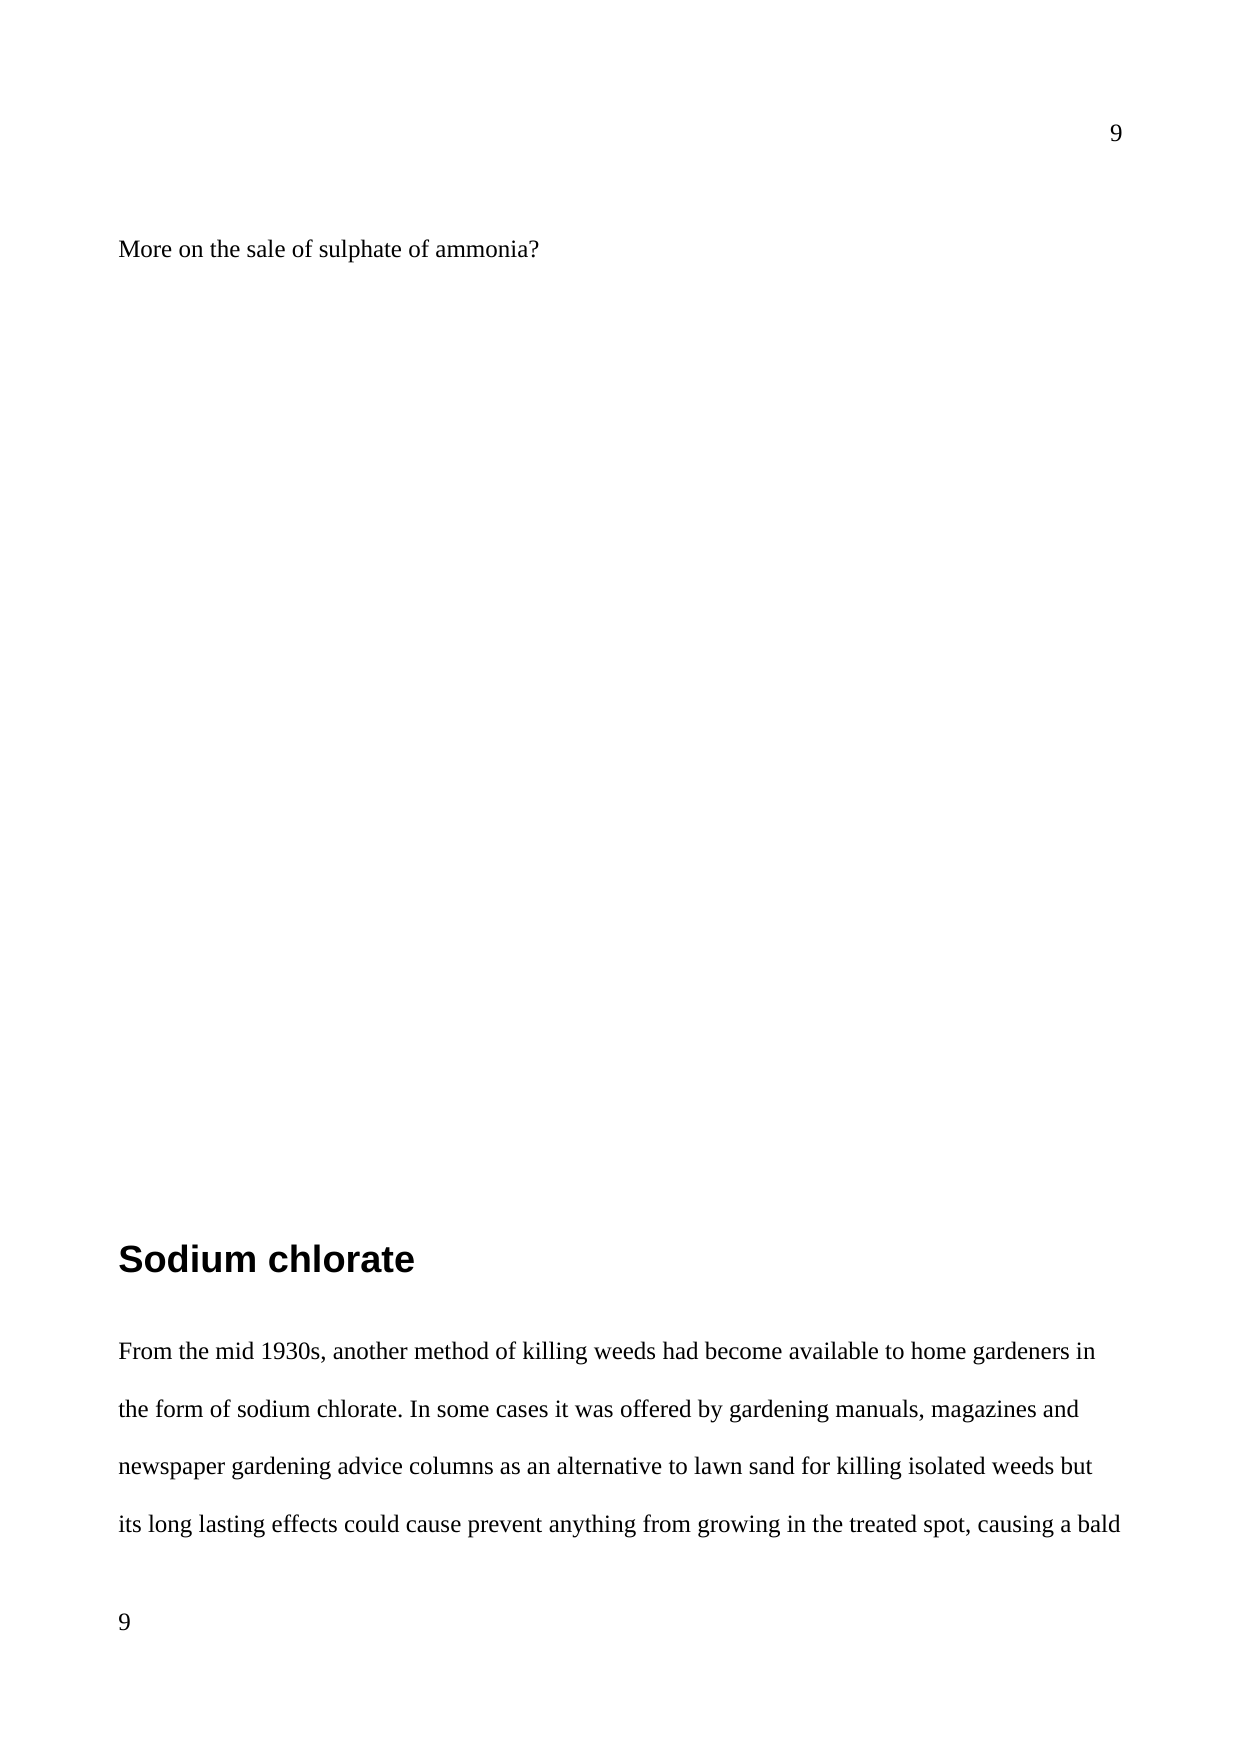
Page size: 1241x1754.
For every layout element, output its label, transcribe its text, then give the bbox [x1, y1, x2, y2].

text More on the sale of sulphate of ammonia? [118, 234, 1122, 263]
subtitle Sodium chlorate [118, 1236, 1122, 1280]
text From the mid 1930s, another method of killing weeds had become available to home gardeners in the form of sodium chlorate. In some cases it was offered by gardening manuals, magazines and newspaper gardening advice columns as an alternative to lawn sand for killing isolated weeds but its long lasting effects could cause prevent anything from growing in the treated spot, causing a bald [118, 1336, 1122, 1537]
